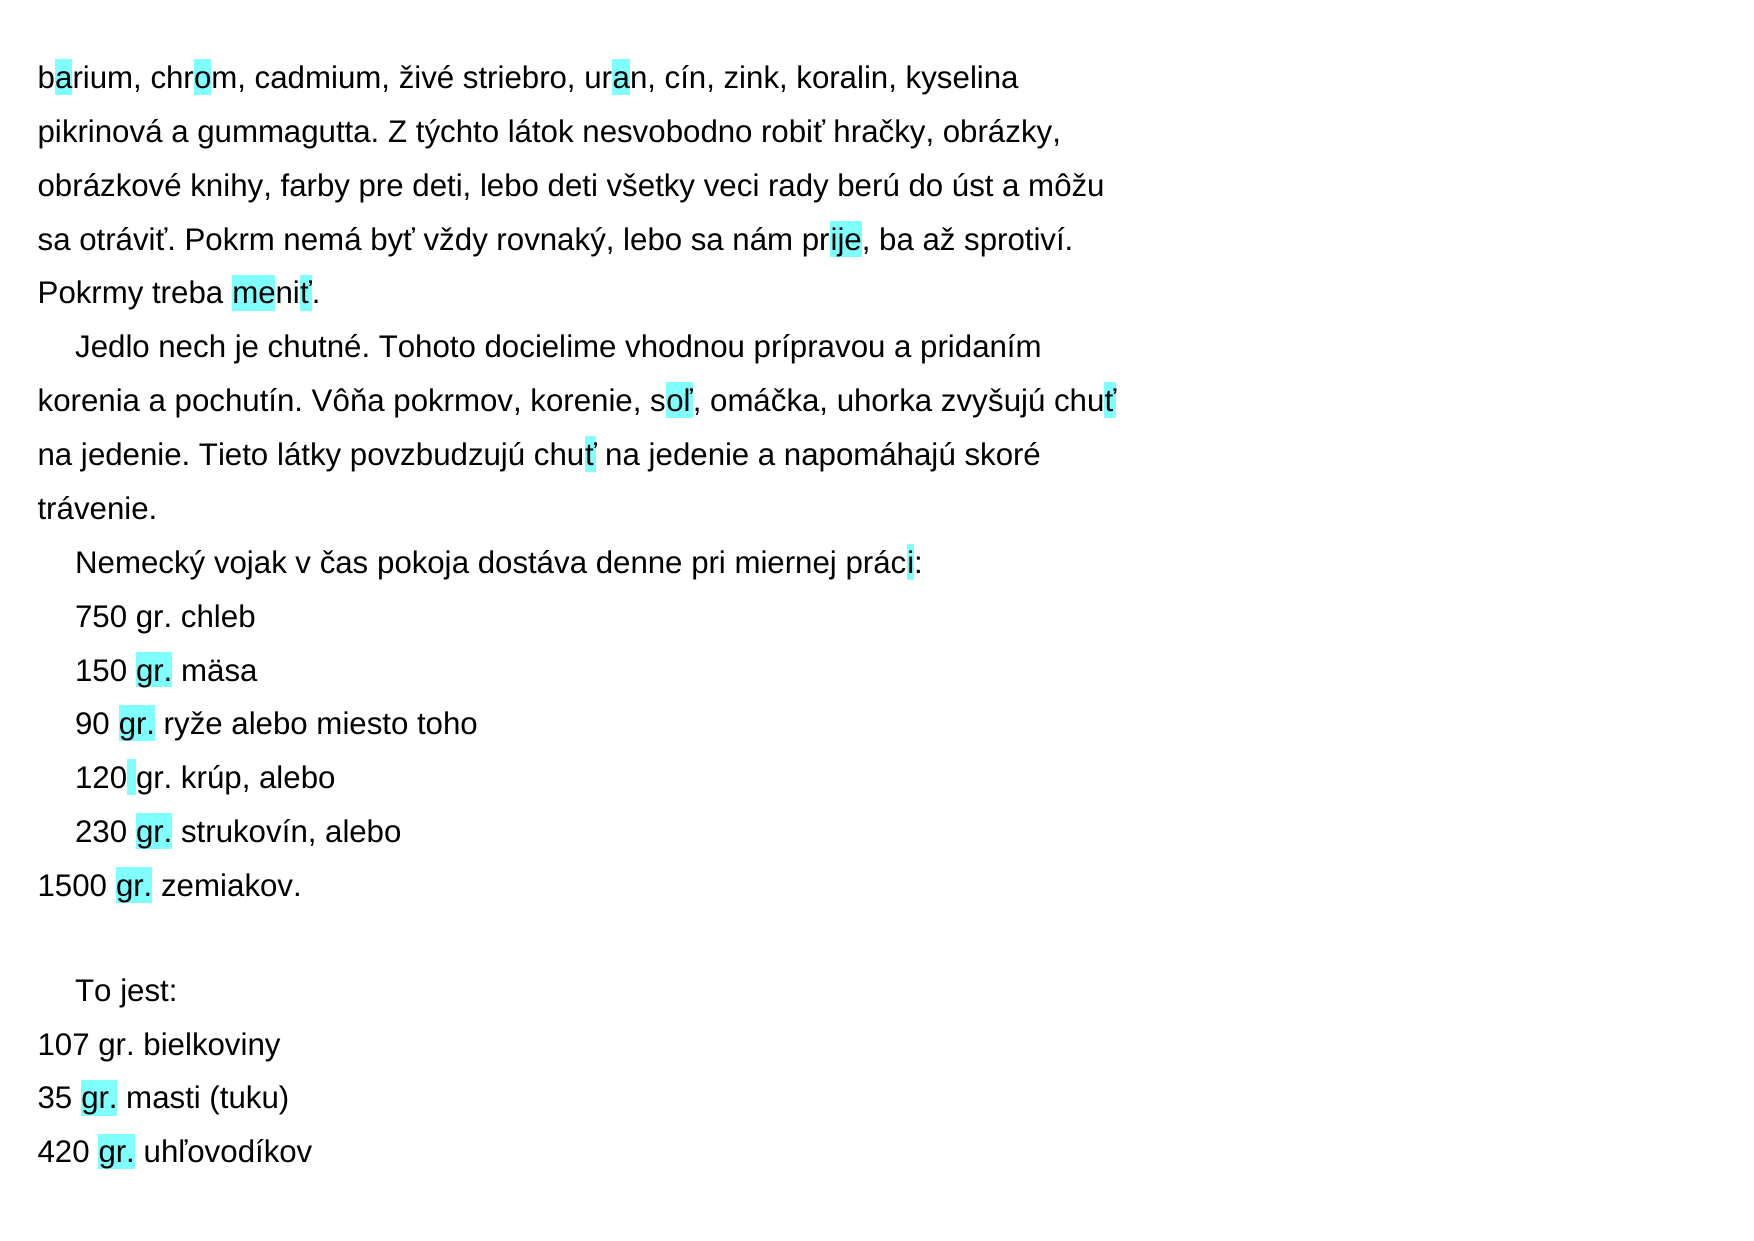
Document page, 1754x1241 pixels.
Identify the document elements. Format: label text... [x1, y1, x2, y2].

text 230 gr. strukovín, alebo [37, 813, 1130, 849]
text 150 gr. mäsa [37, 652, 1130, 687]
text To jest: [37, 972, 1130, 1008]
text 120 gr. krúp, alebo [37, 759, 1130, 795]
text 420 gr. uhľovodíkov [37, 1133, 1130, 1169]
text 90 gr. ryže alebo miesto toho [37, 705, 1130, 741]
text 35 gr. masti (tuku) [37, 1079, 1130, 1116]
text barium, chrom, cadmium, živé striebro, uran, cín, zink, koralin, kyselina pikrinová a gummagutta. Z týchto látok nesvobodno robiť hračky, obrázky, obrázkové knihy, farby pre deti, lebo deti všetky veci rady berú do úst a môžu sa otráviť. Pokrm nemá byť vždy rovnaký, lebo sa nám prije, ba až sprotiví. Pokrmy treba meniť. [37, 59, 1130, 311]
text 107 gr. bielkoviny [37, 1026, 1130, 1062]
text Nemecký vojak v čas pokoja dostáva denne pri miernej práci: [37, 544, 1130, 580]
text 750 gr. chleb [37, 598, 1130, 634]
text Jedlo nech je chutné. Tohoto docielime vhodnou prípravou a pridaním korenia a pochutín. Vôňa pokrmov, korenie, soľ, omáčka, uhorka zvy­šujú chuť na jedenie. Tieto látky povzbudzujú chuť na jedenie a napomáhajú skoré trávenie. [37, 328, 1130, 526]
text 1500 gr. zemiakov. [37, 867, 1130, 903]
